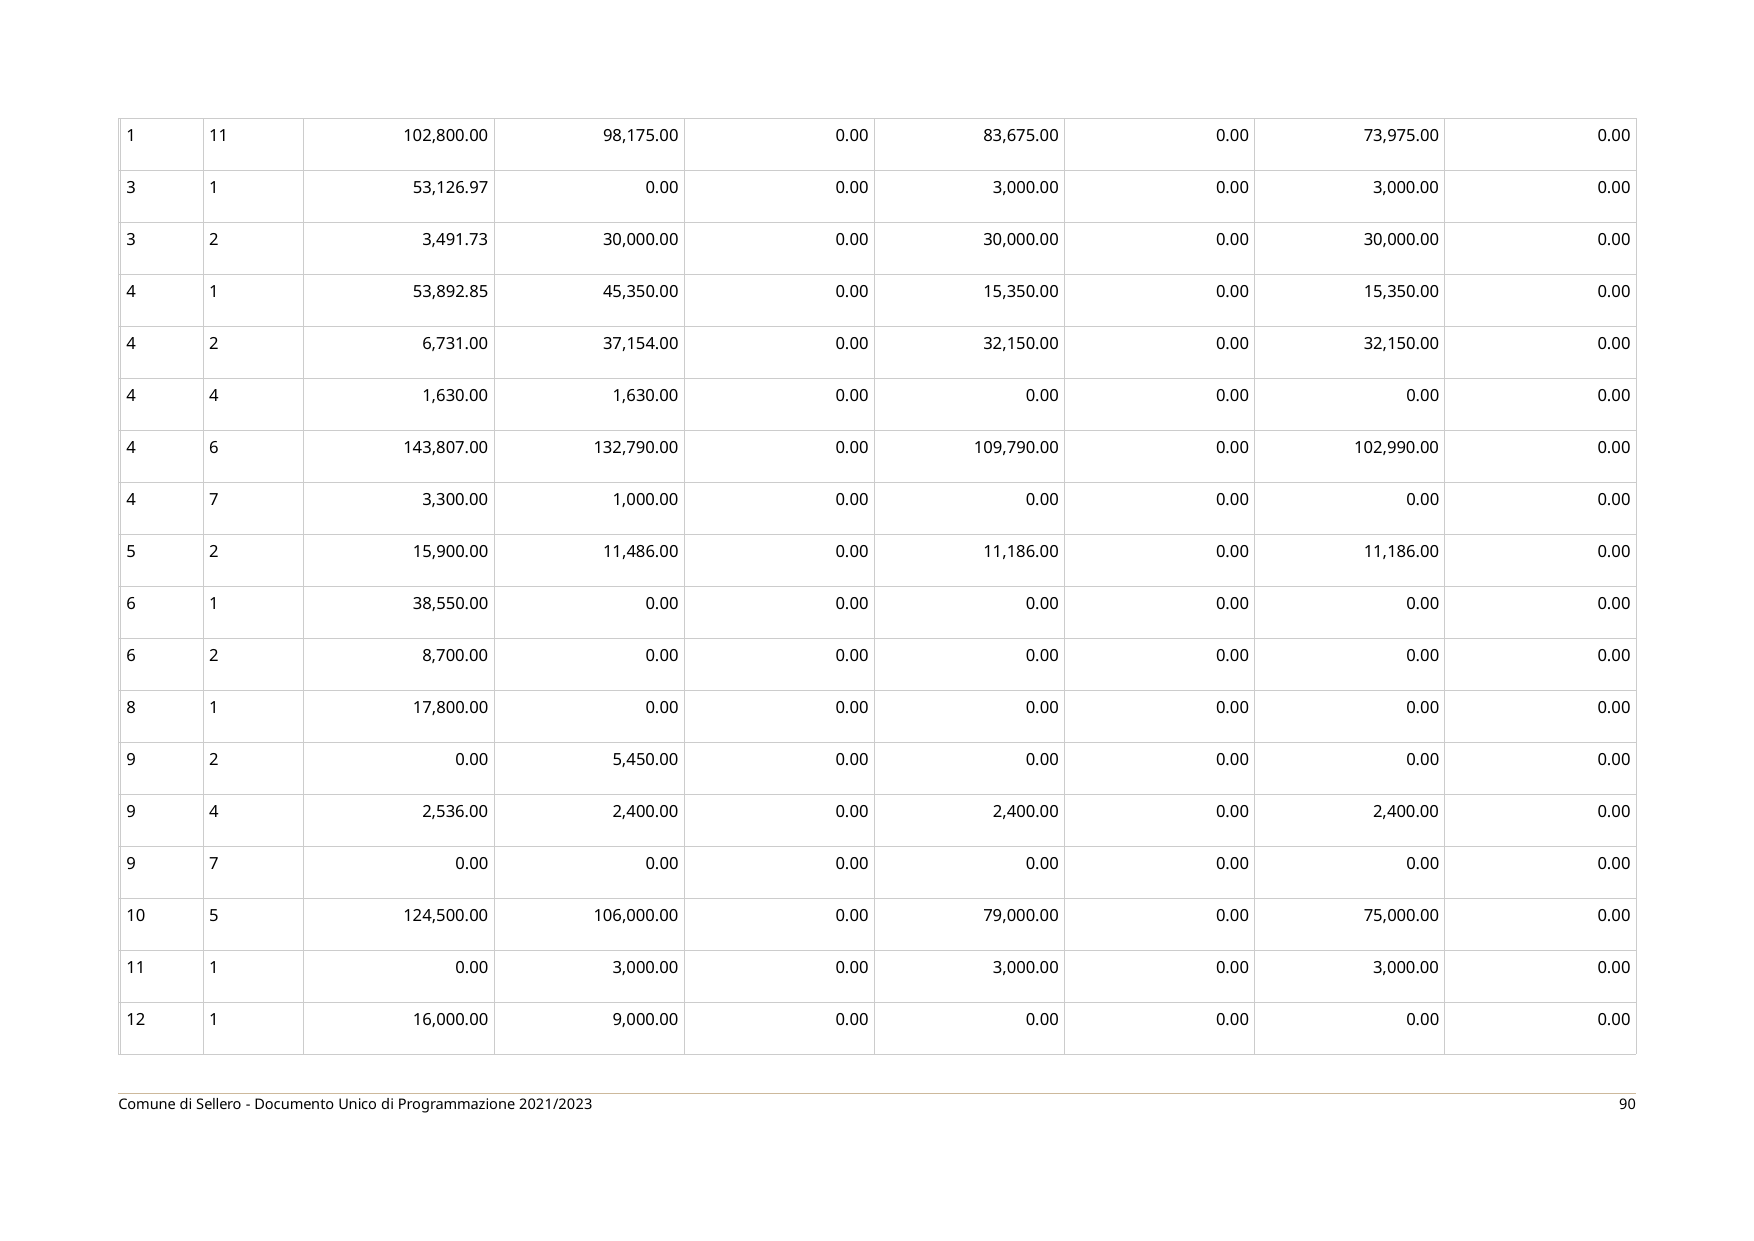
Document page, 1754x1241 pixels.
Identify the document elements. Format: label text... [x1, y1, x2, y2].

table_cell 0,00 [304, 951, 494, 1002]
table_cell 0,00 [1065, 119, 1254, 170]
table_cell 53.892,85 [304, 275, 494, 326]
table_cell 0,00 [1255, 691, 1444, 742]
table_cell 0,00 [495, 171, 684, 222]
table_cell 6 [121, 639, 203, 690]
table_cell 11.186,00 [1255, 535, 1444, 586]
table_cell 73.975,00 [1255, 119, 1444, 170]
table_cell 5 [204, 899, 303, 950]
table_cell 15.350,00 [875, 275, 1064, 326]
table_cell 0,00 [495, 639, 684, 690]
table_cell 8 [121, 691, 203, 742]
table_cell 17.800,00 [304, 691, 494, 742]
table_cell 102.990,00 [1255, 431, 1444, 482]
table_cell 4 [121, 327, 203, 378]
table_cell 1 [204, 275, 303, 326]
table_cell 15.350,00 [1255, 275, 1444, 326]
table_cell 132.790,00 [495, 431, 684, 482]
table_cell 3.000,00 [495, 951, 684, 1002]
table_cell 3.000,00 [875, 171, 1064, 222]
table_cell 0,00 [1445, 587, 1636, 638]
table_cell 0,00 [875, 691, 1064, 742]
table_cell 4 [204, 379, 303, 430]
table_cell 3.491,73 [304, 223, 494, 274]
table_cell 0,00 [1445, 431, 1636, 482]
table_cell 0,00 [685, 743, 874, 794]
table_cell 2 [204, 535, 303, 586]
table_cell 1 [204, 691, 303, 742]
table_cell 0,00 [1445, 327, 1636, 378]
table_cell 5 [121, 535, 203, 586]
table_cell 4 [121, 275, 203, 326]
table_cell 53.126,97 [304, 171, 494, 222]
table_cell 0,00 [1065, 275, 1254, 326]
table_cell 1.000,00 [495, 483, 684, 534]
table_cell 3.000,00 [875, 951, 1064, 1002]
table_cell 1 [204, 951, 303, 1002]
table_cell 6 [121, 587, 203, 638]
table_cell 0,00 [1065, 743, 1254, 794]
table_cell 0,00 [1065, 847, 1254, 898]
table_cell 3 [121, 171, 203, 222]
table_cell 0,00 [685, 1003, 874, 1054]
table_cell 0,00 [685, 431, 874, 482]
table_cell 2.400,00 [495, 795, 684, 846]
table_cell 143.807,00 [304, 431, 494, 482]
table_cell 9 [121, 847, 203, 898]
table_cell 0,00 [875, 379, 1064, 430]
table_cell 0,00 [685, 483, 874, 534]
table_cell 0,00 [1065, 899, 1254, 950]
table_cell 2 [204, 327, 303, 378]
table_cell 6 [204, 431, 303, 482]
table_cell 109.790,00 [875, 431, 1064, 482]
table_cell 0,00 [685, 587, 874, 638]
table_cell 79.000,00 [875, 899, 1064, 950]
table_cell 0,00 [1445, 223, 1636, 274]
table_cell 0,00 [1445, 639, 1636, 690]
table_cell 9 [121, 743, 203, 794]
table_cell 11.186,00 [875, 535, 1064, 586]
table_cell 0,00 [1065, 483, 1254, 534]
table_cell 0,00 [1445, 535, 1636, 586]
table_cell 32.150,00 [875, 327, 1064, 378]
table_cell 4 [121, 483, 203, 534]
table_cell 0,00 [1445, 379, 1636, 430]
table_cell 3 [121, 223, 203, 274]
table_cell 0,00 [875, 483, 1064, 534]
table_cell 7 [204, 483, 303, 534]
table_cell 0,00 [875, 847, 1064, 898]
table_cell 1.630,00 [495, 379, 684, 430]
table_cell 0,00 [1445, 275, 1636, 326]
table_cell 0,00 [875, 1003, 1064, 1054]
table_cell 0,00 [495, 847, 684, 898]
table_cell 11.486,00 [495, 535, 684, 586]
table_cell 0,00 [1065, 223, 1254, 274]
table_cell 0,00 [875, 639, 1064, 690]
table_cell 0,00 [685, 951, 874, 1002]
table_cell 0,00 [875, 587, 1064, 638]
table_cell 0,00 [304, 847, 494, 898]
table_cell 0,00 [1065, 691, 1254, 742]
table_cell 0,00 [1065, 795, 1254, 846]
table_cell 0,00 [1255, 379, 1444, 430]
table_cell 3.000,00 [1255, 951, 1444, 1002]
table_cell 1 [204, 171, 303, 222]
table_cell 32.150,00 [1255, 327, 1444, 378]
table_cell 0,00 [1065, 587, 1254, 638]
table_cell 0,00 [1065, 535, 1254, 586]
table_cell 0,00 [1445, 847, 1636, 898]
table_cell 0,00 [685, 795, 874, 846]
table_cell 4 [204, 795, 303, 846]
table_cell 2 [204, 639, 303, 690]
table_cell 37.154,00 [495, 327, 684, 378]
table_cell 9 [121, 795, 203, 846]
table_cell 0,00 [685, 379, 874, 430]
table_cell 30.000,00 [495, 223, 684, 274]
table_cell 16.000,00 [304, 1003, 494, 1054]
table_cell 15.900,00 [304, 535, 494, 586]
table_cell 0,00 [1445, 743, 1636, 794]
table_cell 0,00 [1255, 587, 1444, 638]
table_cell 4 [121, 431, 203, 482]
table_cell 0,00 [1255, 743, 1444, 794]
table_cell 0,00 [685, 691, 874, 742]
table_cell 2 [204, 223, 303, 274]
table_cell 0,00 [1445, 795, 1636, 846]
table_cell 0,00 [685, 223, 874, 274]
table_cell 0,00 [495, 587, 684, 638]
table_cell 0,00 [304, 743, 494, 794]
table_cell 2.400,00 [875, 795, 1064, 846]
table_cell 0,00 [1065, 171, 1254, 222]
table_cell 1 [121, 119, 203, 170]
table_cell 2.536,00 [304, 795, 494, 846]
table_cell 0,00 [685, 171, 874, 222]
table_cell 0,00 [685, 535, 874, 586]
table_cell 0,00 [495, 691, 684, 742]
table_cell 1.630,00 [304, 379, 494, 430]
table_cell 5.450,00 [495, 743, 684, 794]
table_cell 3.300,00 [304, 483, 494, 534]
table_cell 124.500,00 [304, 899, 494, 950]
table_cell 6.731,00 [304, 327, 494, 378]
table_cell 11 [204, 119, 303, 170]
table_cell 0,00 [1065, 431, 1254, 482]
table_cell 0,00 [1445, 171, 1636, 222]
table_cell 0,00 [1065, 327, 1254, 378]
table_cell 83.675,00 [875, 119, 1064, 170]
table_cell 0,00 [1255, 483, 1444, 534]
table_cell 0,00 [1445, 691, 1636, 742]
table_cell 12 [121, 1003, 203, 1054]
table_cell 0,00 [685, 899, 874, 950]
table_cell 38.550,00 [304, 587, 494, 638]
table_cell 0,00 [1445, 899, 1636, 950]
table_cell 0,00 [685, 847, 874, 898]
table_cell 4 [121, 379, 203, 430]
table_cell 2.400,00 [1255, 795, 1444, 846]
table_cell 0,00 [1065, 1003, 1254, 1054]
table_cell 0,00 [1255, 1003, 1444, 1054]
table_cell 2 [204, 743, 303, 794]
table_cell 0,00 [1445, 951, 1636, 1002]
table_cell 30.000,00 [875, 223, 1064, 274]
table_cell 0,00 [1445, 1003, 1636, 1054]
table_cell 0,00 [1255, 639, 1444, 690]
table_cell 0,00 [875, 743, 1064, 794]
table_cell 0,00 [685, 327, 874, 378]
table_cell 0,00 [1255, 847, 1444, 898]
table_cell 1 [204, 1003, 303, 1054]
table_cell 30.000,00 [1255, 223, 1444, 274]
table_cell 98.175,00 [495, 119, 684, 170]
table_cell 7 [204, 847, 303, 898]
table_cell 102.800,00 [304, 119, 494, 170]
table_cell 0,00 [685, 119, 874, 170]
table_cell 0,00 [1445, 119, 1636, 170]
table_cell 10 [121, 899, 203, 950]
table_cell 0,00 [1065, 379, 1254, 430]
table_cell 0,00 [685, 275, 874, 326]
table_cell 9.000,00 [495, 1003, 684, 1054]
table_cell 0,00 [1065, 951, 1254, 1002]
table_cell 3.000,00 [1255, 171, 1444, 222]
table_cell 11 [121, 951, 203, 1002]
table_cell 0,00 [685, 639, 874, 690]
table_cell 106.000,00 [495, 899, 684, 950]
table_cell 1 [204, 587, 303, 638]
table_cell 45.350,00 [495, 275, 684, 326]
table_cell 0,00 [1445, 483, 1636, 534]
table_cell 0,00 [1065, 639, 1254, 690]
table_cell 75.000,00 [1255, 899, 1444, 950]
table_cell 8.700,00 [304, 639, 494, 690]
